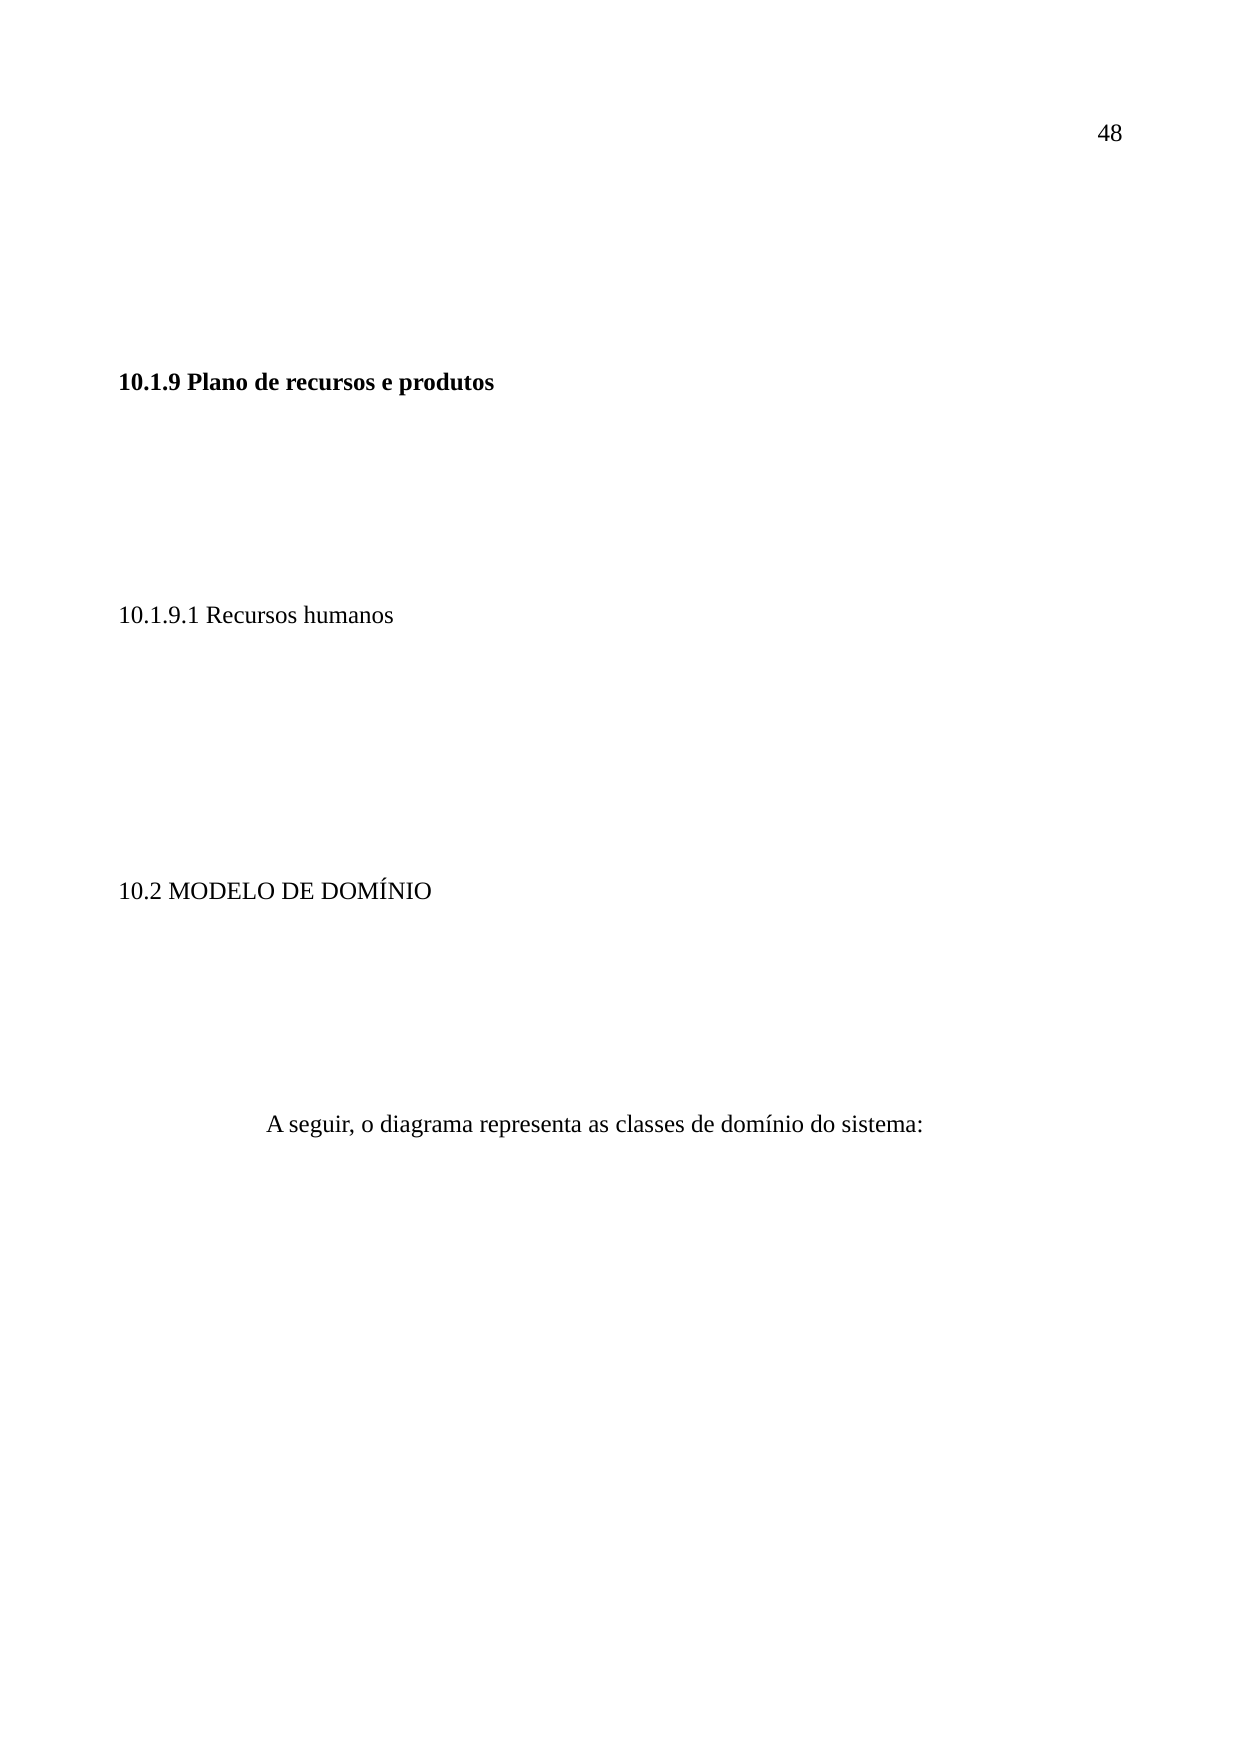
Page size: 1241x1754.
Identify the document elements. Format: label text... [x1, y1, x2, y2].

subtitle Recursos humanos [118, 600, 1122, 629]
subtitle MODELO DE DOMÍNIO [118, 876, 1122, 905]
subtitle Plano de recursos e produtos [118, 367, 1122, 396]
text A seguir, o diagrama representa as classes de domínio do sistema: [118, 1109, 1122, 1138]
